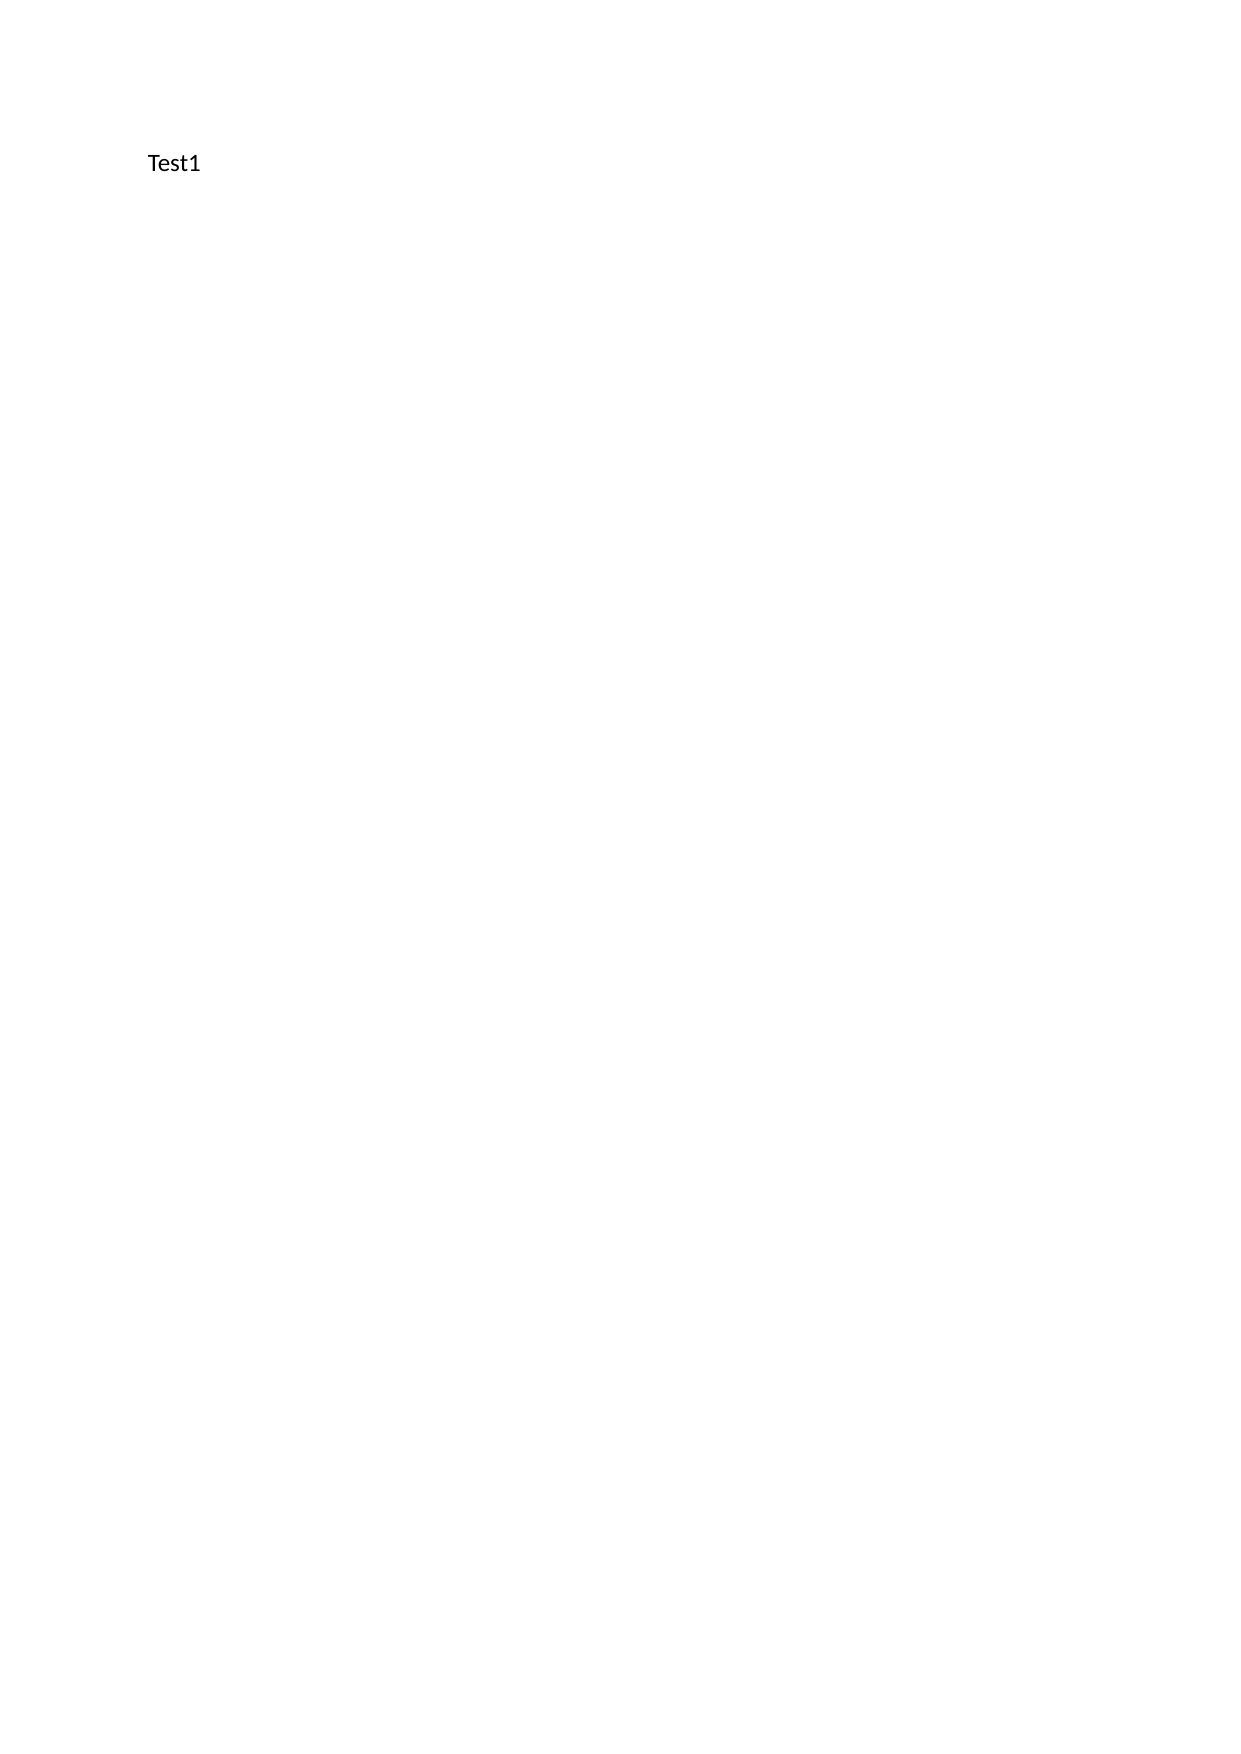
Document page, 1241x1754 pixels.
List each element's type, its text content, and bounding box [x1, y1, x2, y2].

text Test1 [148, 148, 1093, 178]
